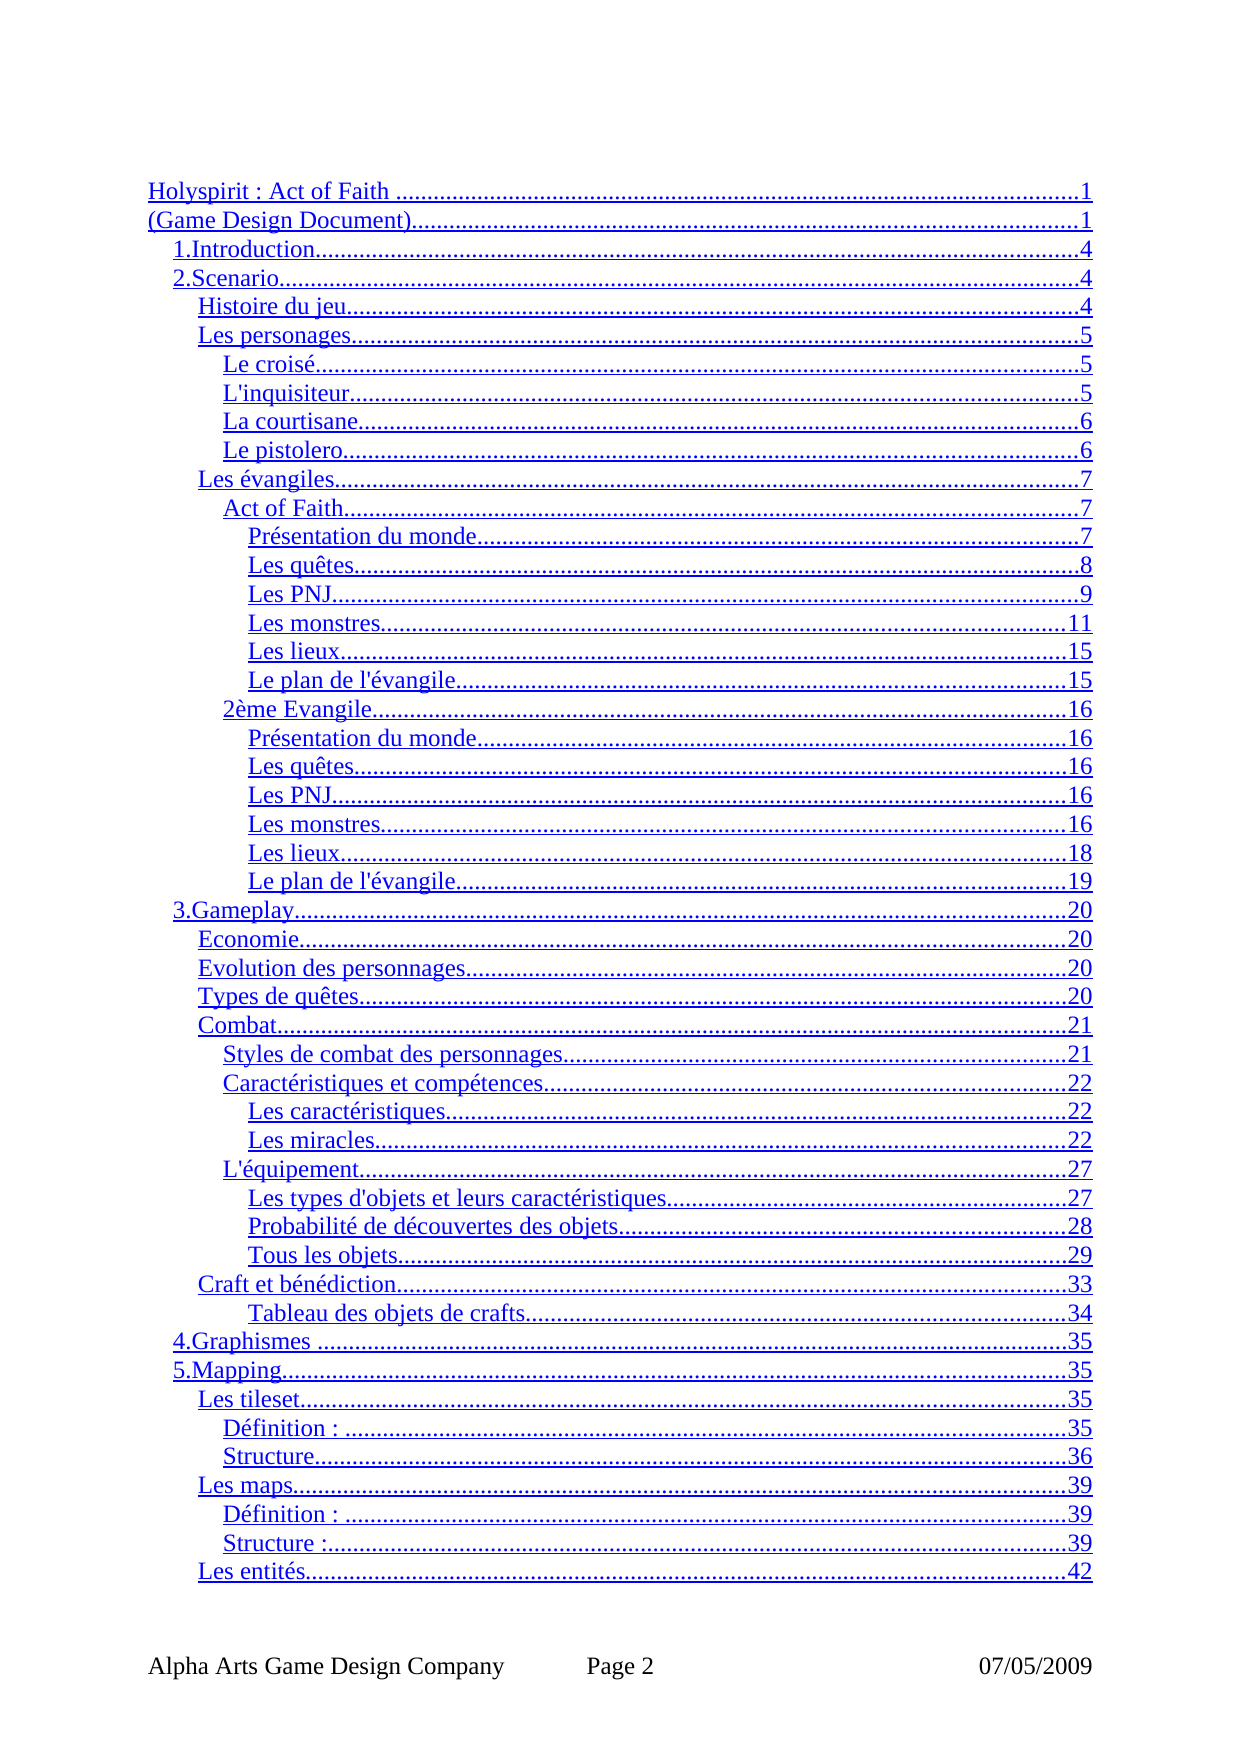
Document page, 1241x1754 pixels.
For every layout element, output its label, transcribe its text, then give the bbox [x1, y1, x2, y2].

text Structure : 39 [223, 1528, 1092, 1553]
text Les lieux 18 [248, 838, 1092, 863]
text Les miracles 22 [248, 1125, 1092, 1150]
text Les types d'objets et leurs caractéristiques 27 [248, 1183, 1092, 1208]
text Présentation du monde 16 [248, 723, 1092, 748]
text Les monstres 11 [248, 608, 1092, 633]
text Craft et bénédiction 33 [198, 1269, 1092, 1294]
text L'équipement 27 [223, 1154, 1092, 1179]
text 4.Graphismes 35 [173, 1326, 1092, 1351]
text Les tileset 35 [198, 1384, 1092, 1409]
text Combat 21 [198, 1010, 1092, 1035]
text Les PNJ 16 [248, 780, 1092, 805]
text 1.Introduction 4 [173, 234, 1092, 259]
text Le plan de l'évangile 19 [248, 866, 1092, 891]
text Le pistolero 6 [223, 435, 1092, 460]
text Définition : 39 [223, 1499, 1092, 1524]
text 3.Gameplay 20 [173, 895, 1092, 920]
text Economie 20 [198, 924, 1092, 949]
text La courtisane 6 [223, 406, 1092, 431]
text Définition : 35 [223, 1413, 1092, 1438]
text 5.Mapping 35 [173, 1355, 1092, 1380]
text Tableau des objets de crafts 34 [248, 1298, 1092, 1323]
text Les monstres 16 [248, 809, 1092, 834]
text Tous les objets 29 [248, 1240, 1092, 1265]
text Les personages 5 [198, 320, 1092, 345]
text Les entités 42 [198, 1556, 1092, 1581]
text Act of Faith 7 [223, 493, 1092, 518]
text Structure 36 [223, 1441, 1092, 1466]
text Styles de combat des personnages 21 [223, 1039, 1092, 1064]
text Types de quêtes 20 [198, 981, 1092, 1006]
text Histoire du jeu 4 [198, 291, 1092, 316]
text Holyspirit : Act of Faith 1 [148, 176, 1092, 201]
text Les évangiles 7 [198, 464, 1092, 489]
text Evolution des personnages 20 [198, 953, 1092, 978]
text (Game Design Document) 1 [148, 205, 1092, 230]
text Présentation du monde 7 [248, 521, 1092, 546]
text 2.Scenario 4 [173, 263, 1092, 288]
text Caractéristiques et compétences 22 [223, 1068, 1092, 1093]
text Les quêtes 16 [248, 751, 1092, 776]
text L'inquisiteur 5 [223, 378, 1092, 403]
text Les quêtes 8 [248, 550, 1092, 575]
text Le plan de l'évangile 15 [248, 665, 1092, 690]
text Le croisé 5 [223, 349, 1092, 374]
text Les lieux 15 [248, 636, 1092, 661]
text Probabilité de découvertes des objets 28 [248, 1211, 1092, 1236]
text Les PNJ 9 [248, 579, 1092, 604]
text Les caractéristiques 22 [248, 1096, 1092, 1121]
text 2ème Evangile 16 [223, 694, 1092, 719]
text Les maps 39 [198, 1470, 1092, 1495]
